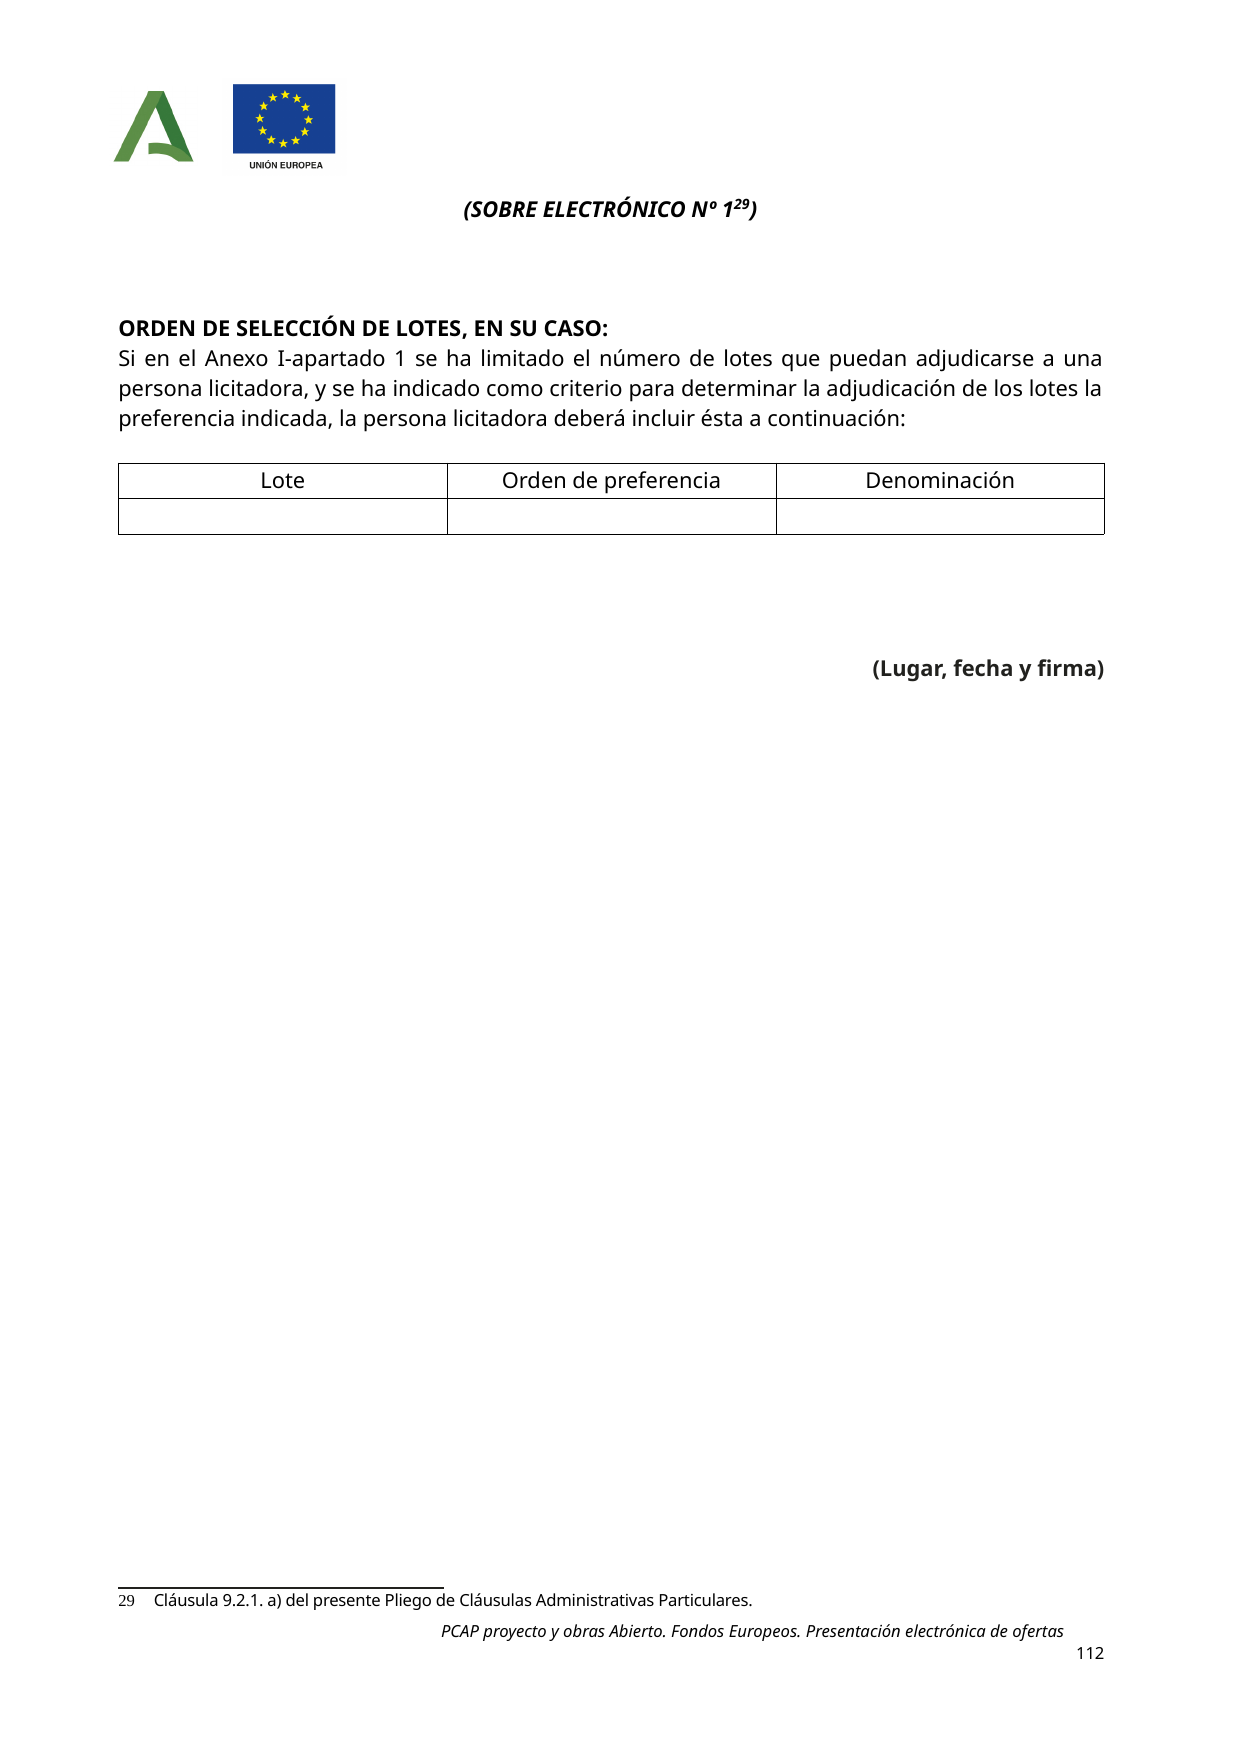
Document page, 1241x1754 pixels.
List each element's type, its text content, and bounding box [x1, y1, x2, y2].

table_cell [119, 499, 447, 534]
text Si en el Anexo I-apartado 1 se ha limitado el número de lotes que puedan adjudicarse a una persona licitadora, y se ha indicado como criterio para determinar la adjudicación de los lotes la preferencia indicada, la persona licitadora deberá incluir ésta a continuación: [118, 343, 1104, 433]
table_header Lote [119, 464, 447, 498]
table_cell [777, 499, 1104, 534]
text (SOBRE ELECTRÓNICO Nº 1) [118, 194, 1104, 224]
text ORDEN DE SELECCIÓN DE LOTES, EN SU CASO: [118, 313, 1104, 343]
picture [109, 86, 198, 166]
text Cláusula 9.2.1. a) del presente Pliego de Cláusulas Administrativas Particulares. [118, 1588, 1104, 1611]
table_header Orden de preferencia [448, 464, 776, 498]
picture [221, 78, 347, 176]
table_cell [448, 499, 776, 534]
text (Lugar, fecha y firma) [118, 653, 1104, 685]
table_header Denominación [777, 464, 1104, 498]
